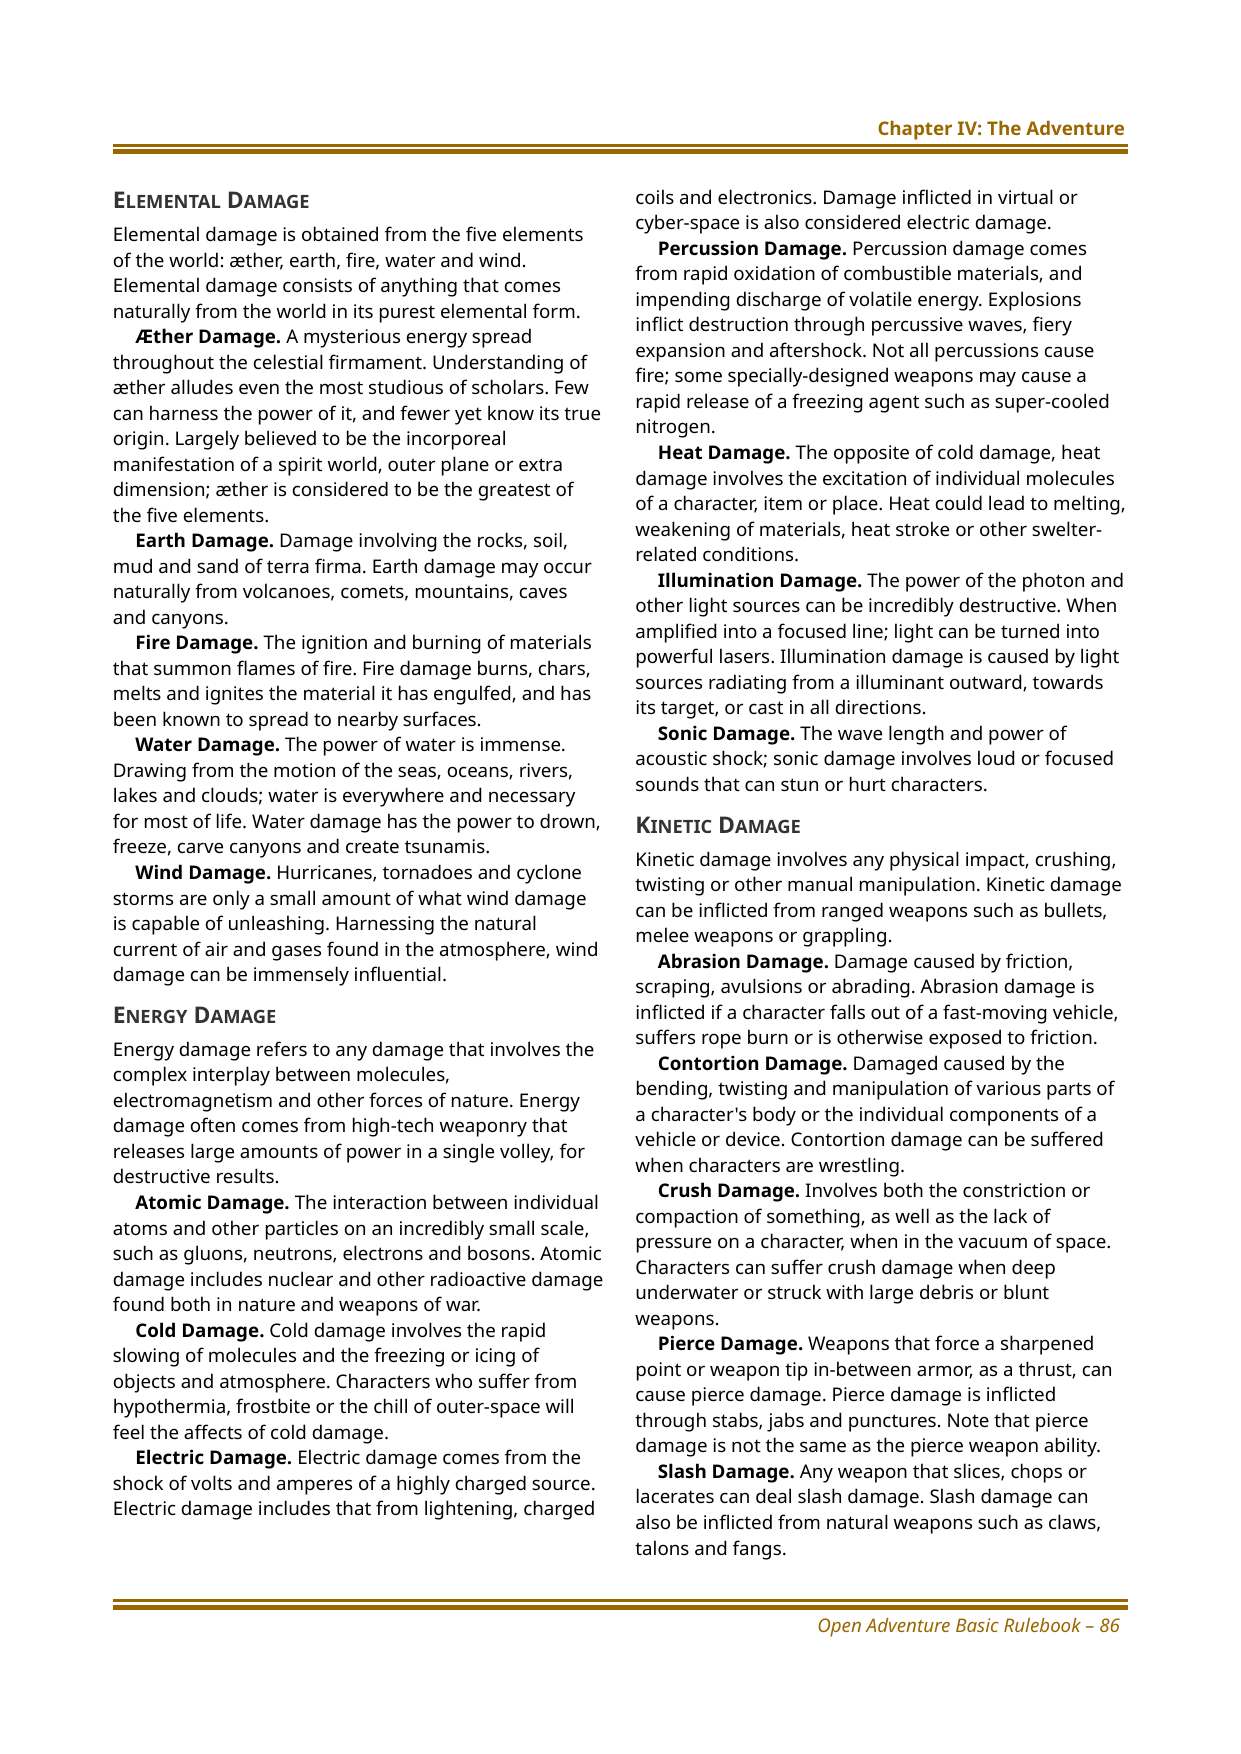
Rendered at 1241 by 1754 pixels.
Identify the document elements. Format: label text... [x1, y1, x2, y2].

text Slash Damage. Any weapon that slices, chops or lacerates can deal slash damage. Slash damage can also be inflicted from natural weapons such as claws, talons and fangs. [635, 1458, 1128, 1560]
subtitle Kinetic Damage [635, 808, 1128, 840]
text Sonic Damage. The wave length and power of acoustic shock; sonic damage involves loud or focused sounds that can stun or hurt characters. [635, 720, 1128, 797]
text Cold Damage. Cold damage involves the rapid slowing of molecules and the freezing or icing of objects and atmosphere. Characters who suffer from hypothermia, frostbite or the chill of outer-space will feel the affects of cold damage. [113, 1317, 605, 1444]
text Fire Damage. The ignition and burning of materials that summon flames of fire. Fire damage burns, chars, melts and ignites the material it has engulfed, and has been known to spread to nearby surfaces. [113, 630, 605, 732]
text Atomic Damage. The interaction between individual atoms and other particles on an incredibly small scale, such as gluons, neutrons, electrons and bosons. Atomic damage includes nuclear and other radioactive damage found both in nature and weapons of war. [113, 1189, 605, 1317]
text Illumination Damage. The power of the photon and other light sources can be incredibly destructive. When amplified into a focused line; light can be turned into powerful lasers. Illumination damage is caused by light sources radiating from a illuminant outward, towards its target, or cast in all directions. [635, 567, 1128, 720]
subtitle Elemental Damage [113, 184, 605, 215]
text Abrasion Damage. Damage caused by friction, scraping, avulsions or abrading. Abrasion damage is inflicted if a character falls out of a fast-moving vehicle, suffers rope burn or is otherwise exposed to friction. [635, 948, 1128, 1050]
text coils and electronics. Damage inflicted in virtual or cyber-space is also considered electric damage. [635, 184, 1128, 235]
text Water Damage. The power of water is immense. Drawing from the motion of the seas, oceans, rivers, lakes and clouds; water is everywhere and necessary for most of life. Water damage has the power to drown, freeze, carve canyons and create tsunamis. [113, 732, 605, 859]
text Crush Damage. Involves both the constriction or compaction of something, as well as the lack of pressure on a character, when in the vacuum of space. Characters can suffer crush damage when deep underwater or struck with large debris or blunt weapons. [635, 1178, 1128, 1331]
text Wind Damage. Hurricanes, tornadoes and cyclone storms are only a small amount of what wind damage is capable of unleashing. Harnessing the natural current of air and gases found in the atmosphere, wind damage can be immensely influential. [113, 859, 605, 987]
text Earth Damage. Damage involving the rocks, soil, mud and sand of terra firma. Earth damage may occur naturally from volcanoes, comets, mountains, caves and canyons. [113, 528, 605, 630]
text Electric Damage. Electric damage comes from the shock of volts and amperes of a highly charged source. Electric damage includes that from lightening, charged [113, 1444, 605, 1521]
text Æther Damage. A mysterious energy spread throughout the celestial firmament. Understanding of æther alludes even the most studious of scholars. Few can harness the power of it, and fewer yet know its true origin. Largely believed to be the incorporeal manifestation of a spirit world, outer plane or extra dimension; æther is considered to be the greatest of the five elements. [113, 323, 605, 528]
text Heat Damage. The opposite of cold damage, heat damage involves the excitation of individual molecules of a character, item or place. Heat could lead to melting, weakening of materials, heat stroke or other swelter-related conditions. [635, 439, 1128, 567]
subtitle Energy Damage [113, 999, 605, 1030]
text Pierce Damage. Weapons that force a sharpened point or weapon tip in-between armor, as a thrust, can cause pierce damage. Pierce damage is inflicted through stabs, jabs and punctures. Note that pierce damage is not the same as the pierce weapon ability. [635, 1331, 1128, 1458]
text Contortion Damage. Damaged caused by the bending, twisting and manipulation of various parts of a character's body or the individual components of a vehicle or device. Contortion damage can be suffered when characters are wrestling. [635, 1050, 1128, 1178]
text Energy damage refers to any damage that involves the complex interplay between molecules, electromagnetism and other forces of nature. Energy damage often comes from high-tech weaponry that releases large amounts of power in a single volley, for destructive results. [113, 1036, 605, 1189]
text Percussion Damage. Percussion damage comes from rapid oxidation of combustible materials, and impending discharge of volatile energy. Explosions inflict destruction through percussive waves, fiery expansion and aftershock. Not all percussions cause fire; some specially-designed weapons may cause a rapid release of a freezing agent such as super-cooled nitrogen. [635, 235, 1128, 439]
text Elemental damage is obtained from the five elements of the world: æther, earth, fire, water and wind. Elemental damage consists of anything that comes naturally from the world in its purest elemental form. [113, 221, 605, 323]
text Kinetic damage involves any physical impact, crushing, twisting or other manual manipulation. Kinetic damage can be inflicted from ranged weapons such as bullets, melee weapons or grappling. [635, 846, 1128, 948]
